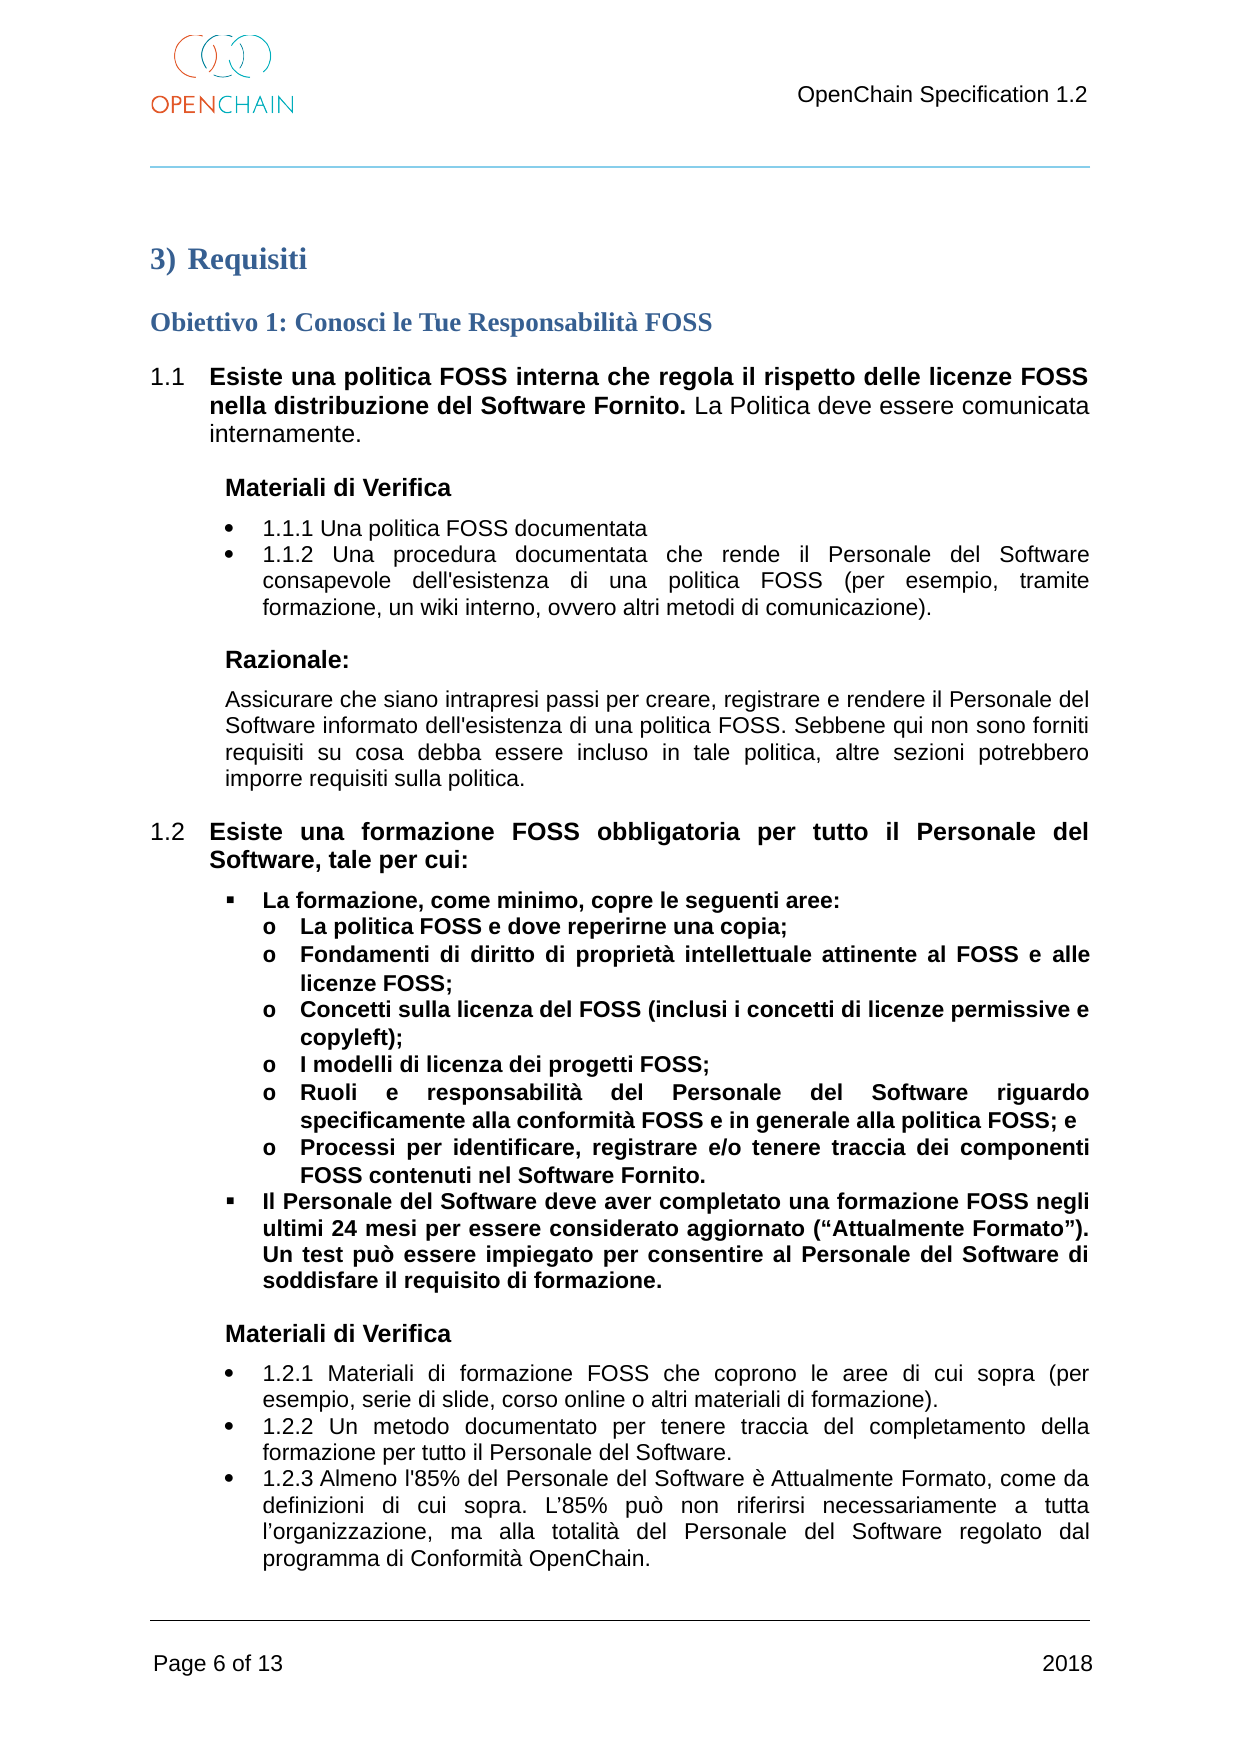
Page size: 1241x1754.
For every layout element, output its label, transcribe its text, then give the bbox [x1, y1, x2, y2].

list Ruoli e responsabilità del Personale del Software riguardo specificamente alla conformità FOSS e in generale alla politica FOSS; e [262, 1079, 1090, 1134]
list La formazione, come minimo, copre le seguenti aree: [225, 887, 1090, 913]
picture [151, 35, 293, 114]
list Fondamenti di diritto di proprietà intellettuale attinente al FOSS e alle licenze FOSS; [262, 941, 1090, 996]
text Assicurare che siano intrapresi passi per creare, registrare e rendere il Personale del Software informato dell'esistenza di una politica FOSS. Sebbene qui non sono forniti requisiti su cosa debba essere incluso in tale politica, altre sezioni potrebbero imporre requisiti sulla politica. [225, 686, 1090, 792]
list Concetti sulla licenza del FOSS (inclusi i concetti di licenze permissive e copyleft); [262, 996, 1090, 1051]
list 1.2.1 Materiali di formazione FOSS che coprono le aree di cui sopra (per esempio, serie di slide, corso online o altri materiali di formazione). [225, 1360, 1090, 1413]
subtitle Esiste una formazione FOSS obbligatoria per tutto il Personale del Software, tale per cui: [150, 817, 1090, 874]
subtitle Esiste una politica FOSS interna che regola il rispetto delle licenze FOSS nella distribuzione del Software Fornito. La Politica deve essere comunicata internamente. [150, 362, 1090, 448]
subtitle Razionale: [225, 645, 1090, 674]
subtitle Obiettivo 1: Conosci le Tue Responsabilità FOSS [150, 306, 1090, 337]
subtitle Materiali di Verifica [225, 1319, 1090, 1347]
list I modelli di licenza dei progetti FOSS; [262, 1051, 1090, 1079]
list 1.1.2 Una procedura documentata che rende il Personale del Software consapevole dell'esistenza di una politica FOSS (per esempio, tramite formazione, un wiki interno, ovvero altri metodi di comunicazione). [225, 541, 1090, 620]
subtitle Materiali di Verifica [225, 473, 1090, 502]
list Il Personale del Software deve aver completato una formazione FOSS negli ultimi 24 mesi per essere considerato aggiornato (“Attualmente Formato”). Un test può essere impiegato per consentire al Personale del Software di soddisfare il requisito di formazione. [225, 1188, 1090, 1294]
subtitle Requisiti [150, 240, 1090, 276]
list Processi per identificare, registrare e/o tenere traccia dei componenti FOSS contenuti nel Software Fornito. [262, 1134, 1090, 1188]
list La politica FOSS e dove reperirne una copia; [262, 913, 1090, 941]
list 1.2.2 Un metodo documentato per tenere traccia del completamento della formazione per tutto il Personale del Software. [225, 1413, 1090, 1465]
list 1.1.1 Una politica FOSS documentata [225, 514, 1090, 541]
list 1.2.3 Almeno l'85% del Personale del Software è Attualmente Formato, come da definizioni di cui sopra. L’85% può non riferirsi necessariamente a tutta l’organizzazione, ma alla totalità del Personale del Software regolato dal programma di Conformità OpenChain. [225, 1465, 1090, 1571]
